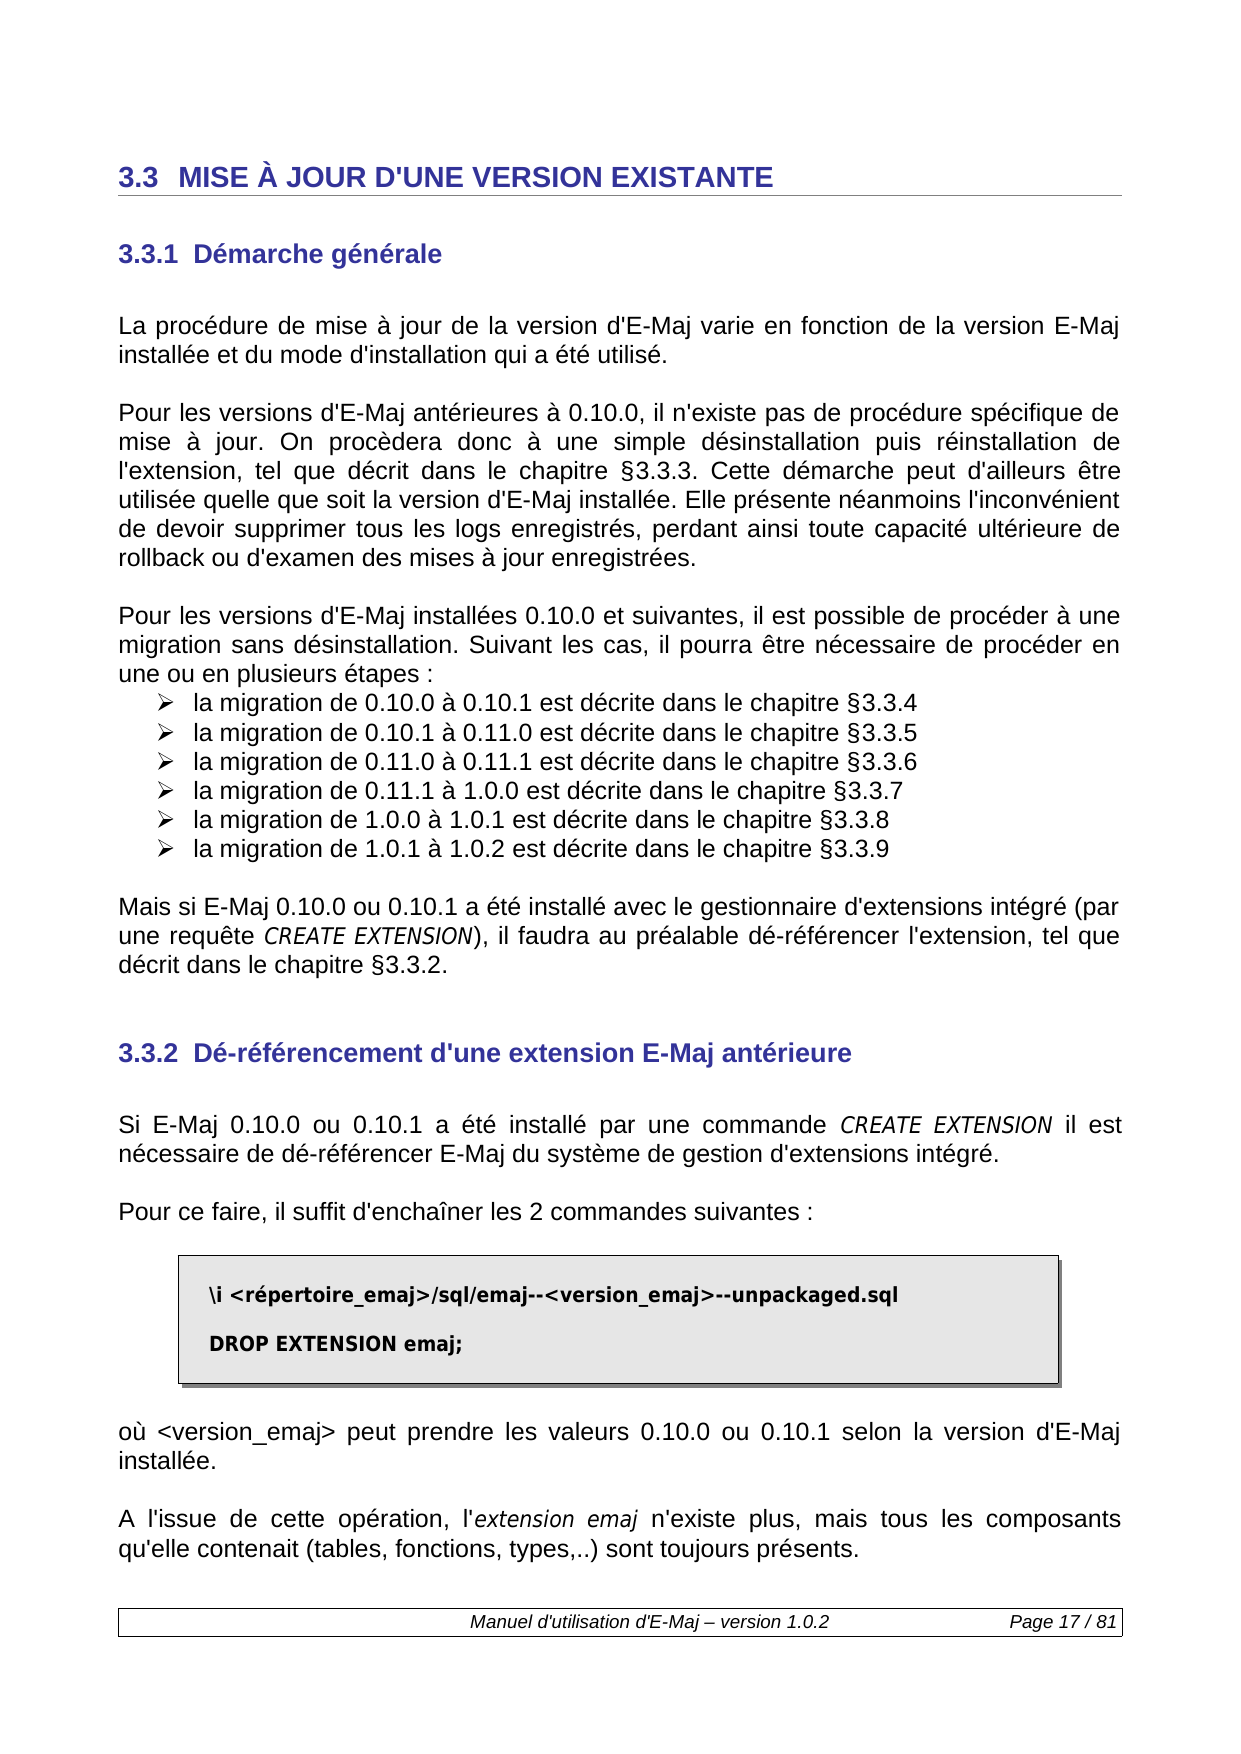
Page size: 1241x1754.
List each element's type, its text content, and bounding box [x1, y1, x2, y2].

text Pour les versions d'E-Maj installées 0.10.0 et suivantes, il est possible de procéder à une migration sans désinstallation. Suivant les cas, il pourra être nécessaire de procéder en une ou en plusieurs étapes : [118, 601, 1122, 688]
text où <version_emaj> peut prendre les valeurs 0.10.0 ou 0.10.1 selon la version d'E-Maj installée. [118, 1417, 1122, 1475]
text Pour ce faire, il suffit d'enchaîner les 2 commandes suivantes : [118, 1197, 1122, 1226]
subtitle Dé-référencement d'une extension E-Maj antérieure [118, 1037, 1122, 1068]
list la migration de 0.10.1 à 0.11.0 est décrite dans le chapitre §3.3.5 [156, 717, 1122, 746]
subtitle Mise à jour d'une version existante [118, 160, 1122, 195]
subtitle Démarche générale [118, 238, 1122, 269]
list la migration de 0.10.0 à 0.10.1 est décrite dans le chapitre §3.3.4 [156, 688, 1122, 717]
text \i <répertoire_emaj>/sql/emaj--<version_emaj>--unpackaged.sql [179, 1279, 1058, 1304]
list la migration de 0.11.0 à 0.11.1 est décrite dans le chapitre §3.3.6 [156, 746, 1122, 776]
text Si E-Maj 0.10.0 ou 0.10.1 a été installé par une commande CREATE EXTENSION il est nécessaire de dé-référencer E-Maj du système de gestion d'extensions intégré. [118, 1110, 1122, 1168]
list la migration de 0.11.1 à 1.0.0 est décrite dans le chapitre §3.3.7 [156, 776, 1122, 804]
text Pour les versions d'E-Maj antérieures à 0.10.0, il n'existe pas de procédure spécifique de mise à jour. On procèdera donc à une simple désinstallation puis réinstallation de l'extension, tel que décrit dans le chapitre §3.3.3. Cette démarche peut d'ailleurs être utilisée quelle que soit la version d'E-Maj installée. Elle présente néanmoins l'inconvénient de devoir supprimer tous les logs enregistrés, perdant ainsi toute capacité ultérieure de rollback ou d'examen des mises à jour enregistrées. [118, 398, 1122, 572]
text Mais si E-Maj 0.10.0 ou 0.10.1 a été installé avec le gestionnaire d'extensions intégré (par une requête CREATE EXTENSION), il faudra au préalable dé-référencer l'extension, tel que décrit dans le chapitre §3.3.2. [118, 892, 1122, 979]
text La procédure de mise à jour de la version d'E-Maj varie en fonction de la version E-Maj installée et du mode d'installation qui a été utilisé. [118, 311, 1122, 369]
list la migration de 1.0.1 à 1.0.2 est décrite dans le chapitre §3.3.9 [156, 834, 1122, 863]
list la migration de 1.0.0 à 1.0.1 est décrite dans le chapitre §3.3.8 [156, 804, 1122, 834]
text DROP EXTENSION emaj; [179, 1328, 1058, 1353]
text A l'issue de cette opération, l'extension emaj n'existe plus, mais tous les composants qu'elle contenait (tables, fonctions, types,..) sont toujours présents. [118, 1504, 1122, 1562]
